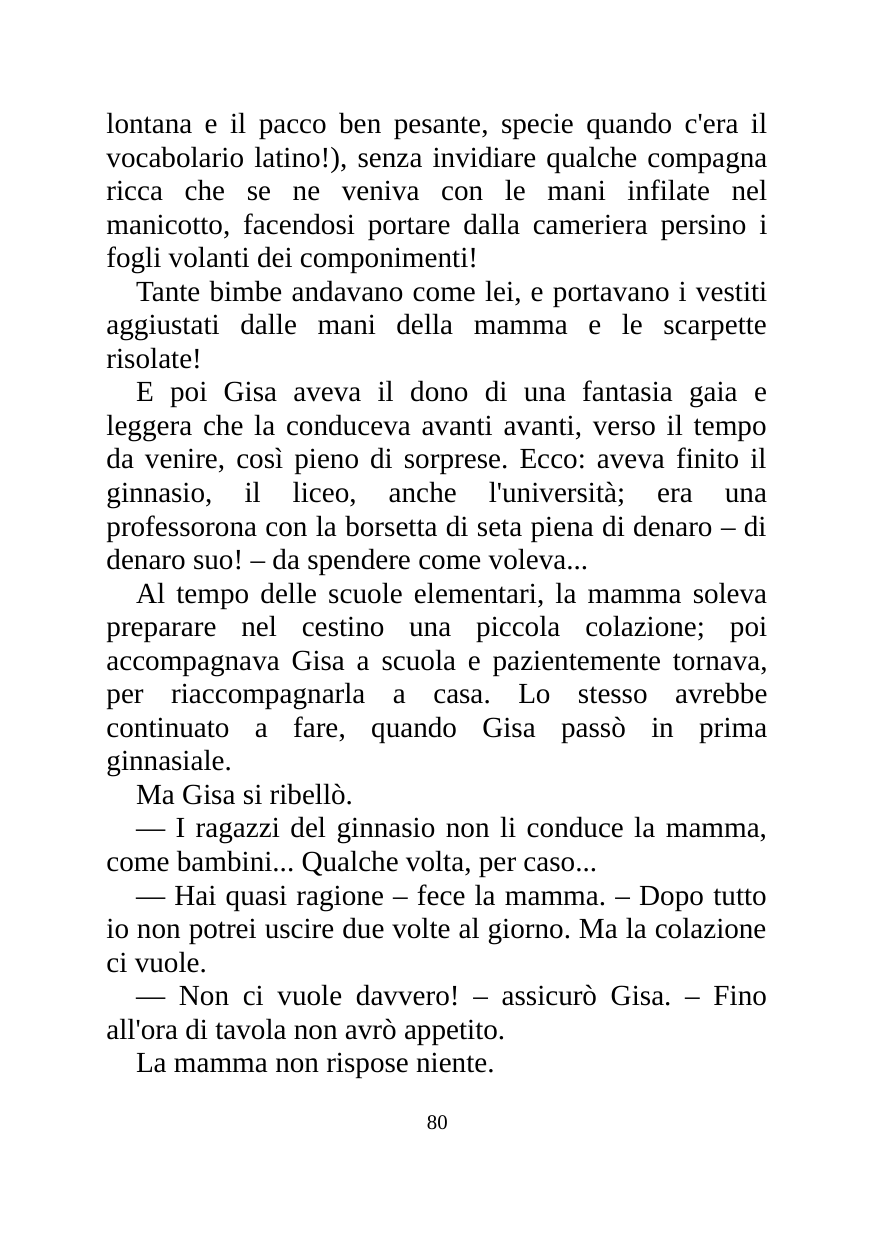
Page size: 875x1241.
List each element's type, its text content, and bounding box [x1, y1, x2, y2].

text lontana e il pacco ben pesante, specie quando c'era il vocabolario latino!), senza invidiare qualche compagna ricca che se ne veniva con le mani infilate nel manicotto, facendosi portare dalla cameriera persino i fogli volanti dei componimenti! [106, 106, 768, 274]
text — Non ci vuole davvero! – assicurò Gisa. – Fino all'ora di tavola non avrò appetito. [106, 978, 768, 1045]
text Al tempo delle scuole elementari, la mamma soleva preparare nel cestino una piccola colazione; poi accompagnava Gisa a scuola e pazientemente tornava, per riaccompagnarla a casa. Lo stesso avrebbe continuato a fare, quando Gisa passò in prima ginnasiale. [106, 576, 768, 777]
text Tante bimbe andavano come lei, e portavano i vestiti aggiustati dalle mani della mamma e le scarpette risolate! [106, 274, 768, 374]
text — Hai quasi ragione – fece la mamma. – Dopo tutto io non potrei uscire due volte al giorno. Ma la colazione ci vuole. [106, 878, 768, 978]
text — I ragazzi del ginnasio non li conduce la mamma, come bambini... Qualche volta, per caso... [106, 811, 768, 878]
text La mamma non rispose niente. [106, 1045, 768, 1079]
text E poi Gisa aveva il dono di una fantasia gaia e leggera che la conduceva avanti avanti, verso il tempo da venire, così pieno di sorprese. Ecco: aveva finito il ginnasio, il liceo, anche l'università; era una professorona con la borsetta di seta piena di denaro – di denaro suo! – da spendere come voleva... [106, 374, 768, 576]
text Ma Gisa si ribellò. [106, 777, 768, 811]
